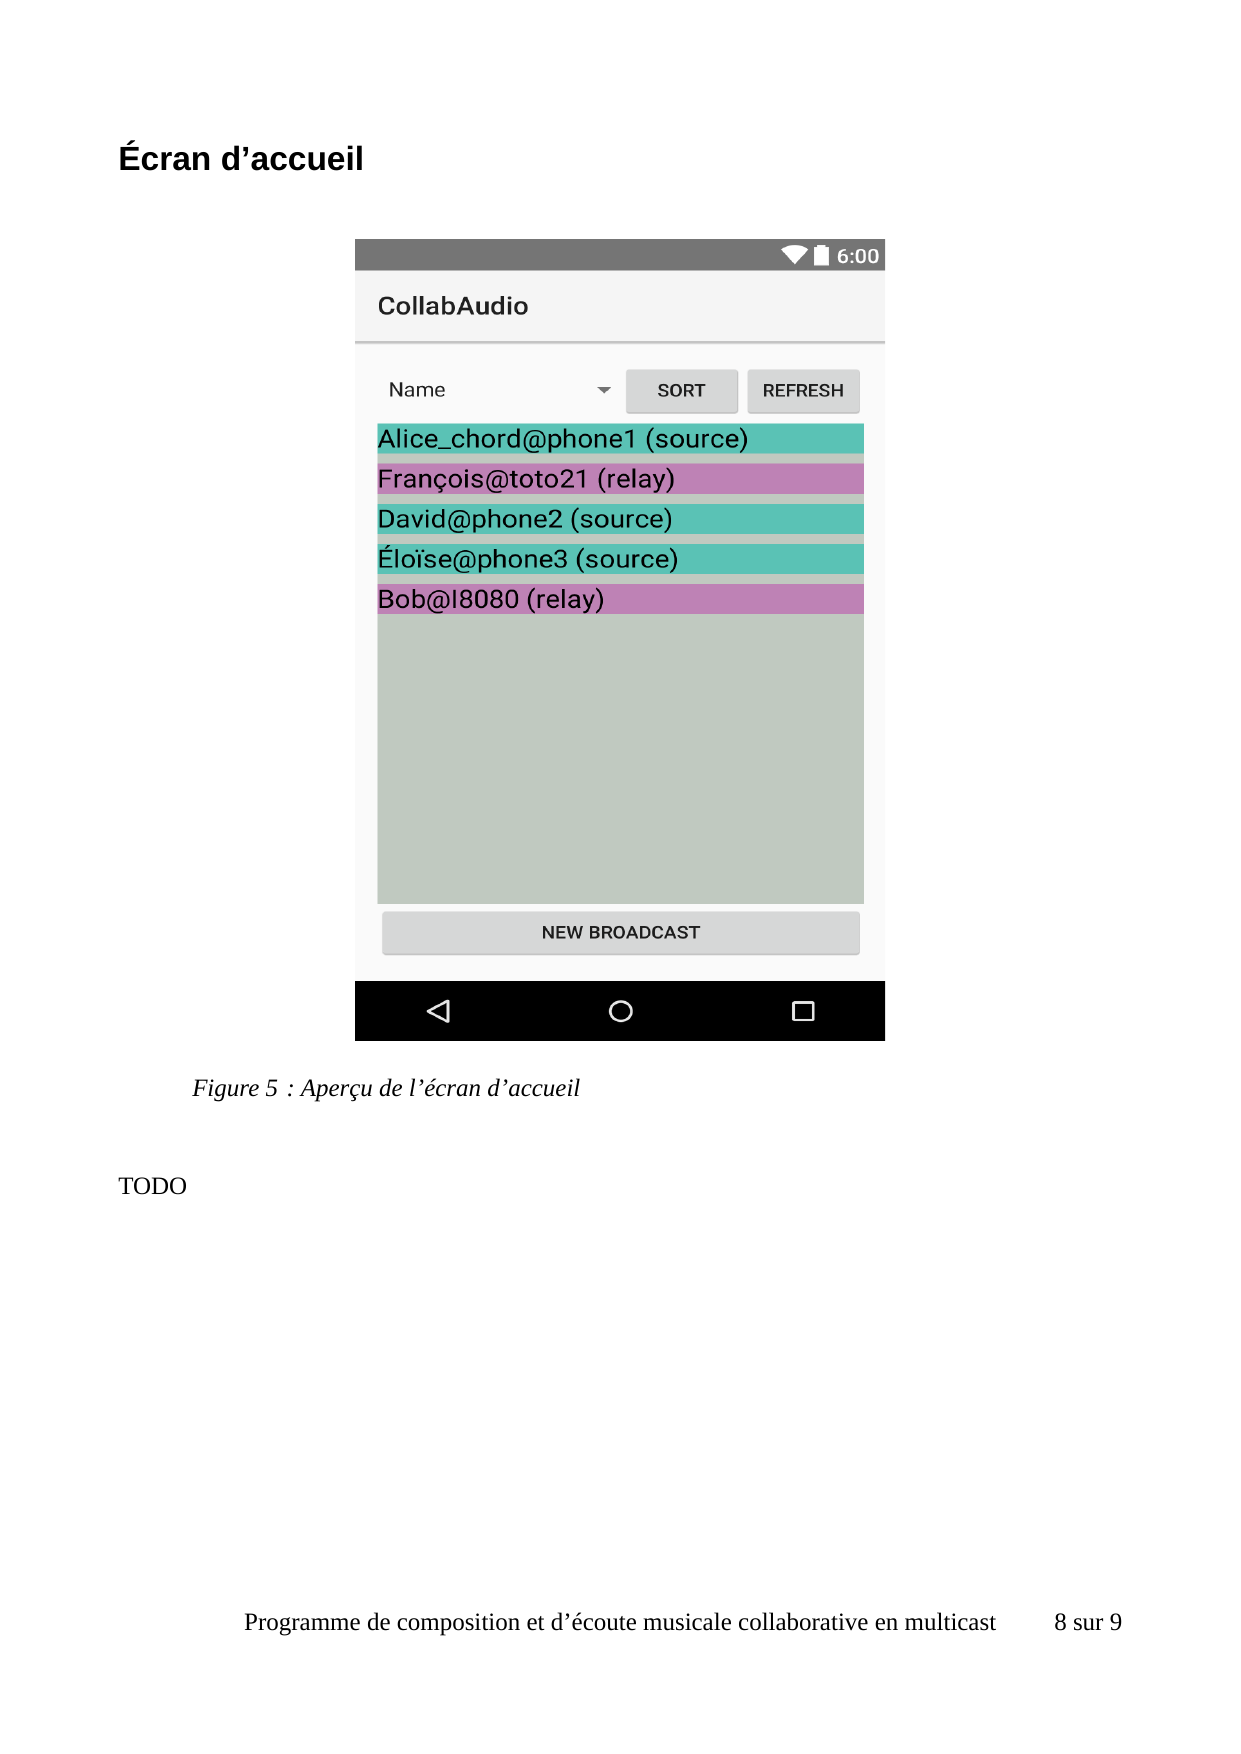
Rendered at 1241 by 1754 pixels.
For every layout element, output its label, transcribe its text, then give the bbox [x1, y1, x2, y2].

picture [355, 239, 886, 1041]
text TODO [118, 1171, 1122, 1200]
subtitle Écran d’accueil [118, 139, 1122, 178]
text Figure 5 : Aperçu de l’écran d’accueil [118, 1073, 1122, 1102]
